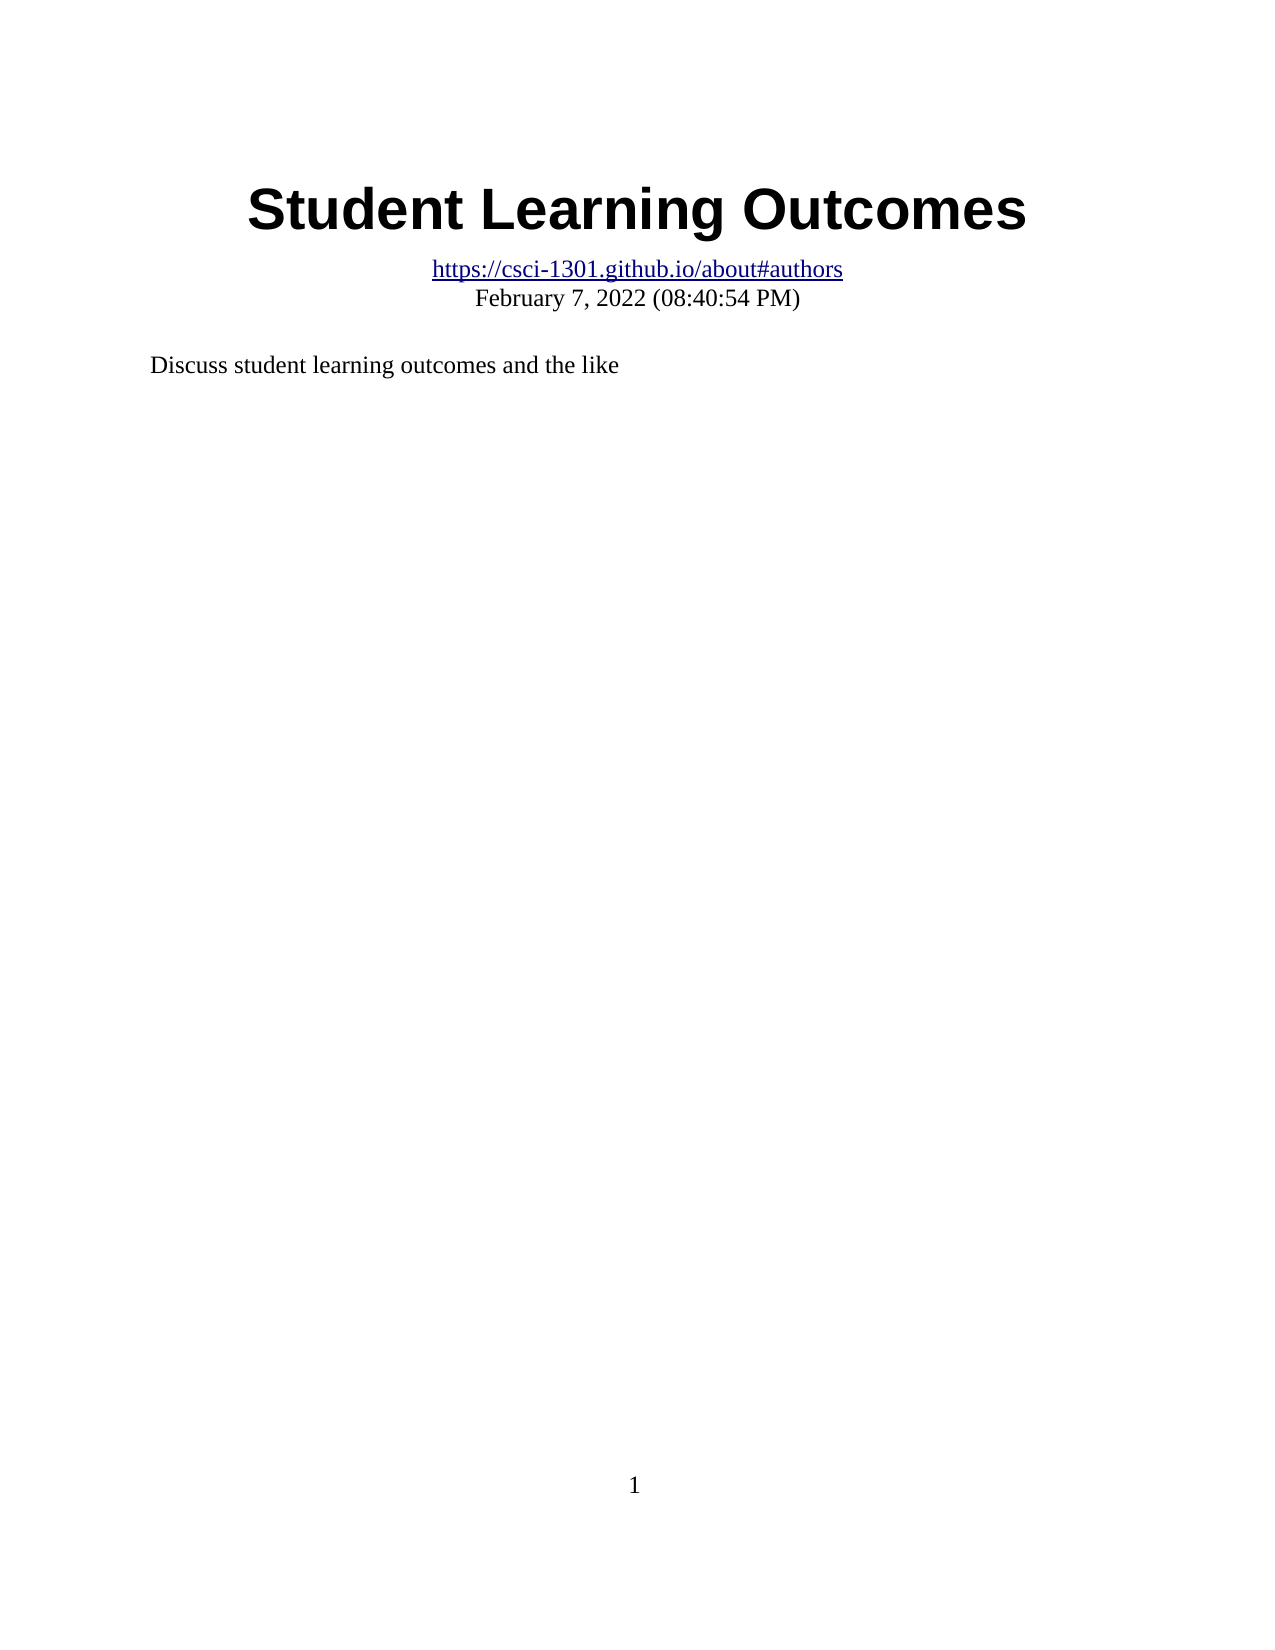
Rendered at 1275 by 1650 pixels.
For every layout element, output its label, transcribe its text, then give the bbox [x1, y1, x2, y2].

text Discuss student learning outcomes and the like [150, 350, 1125, 378]
text https://csci-1301.github.io/about#authors [150, 254, 1125, 283]
title Student Learning Outcomes [150, 175, 1125, 242]
text February 7, 2022 (08:40:54 PM) [150, 283, 1125, 312]
